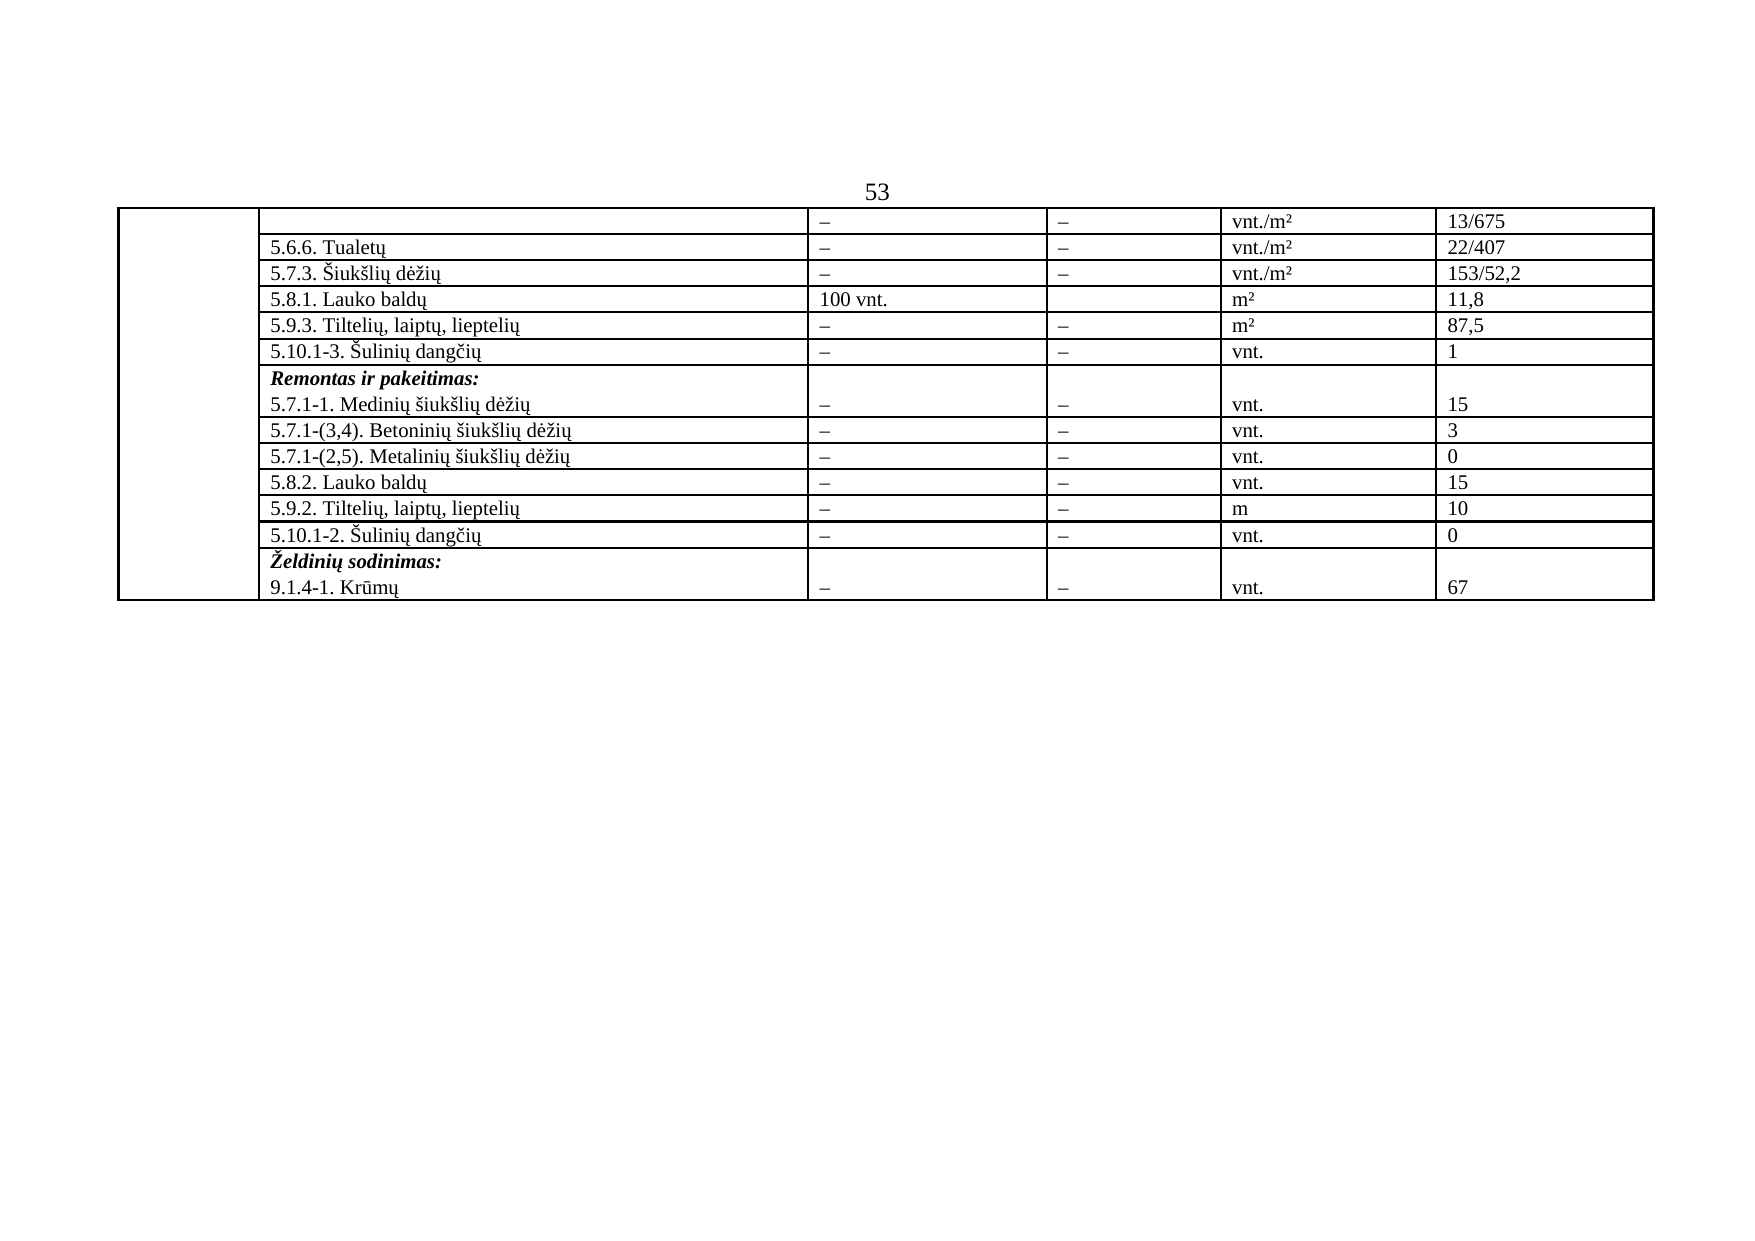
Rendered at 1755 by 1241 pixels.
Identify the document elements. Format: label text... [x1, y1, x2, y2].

table_cell – [1048, 418, 1220, 442]
table_cell – [1048, 496, 1220, 520]
table_cell vnt. [1222, 573, 1435, 599]
table_cell [1048, 287, 1220, 311]
table_cell – [1048, 444, 1220, 468]
table_cell – [809, 523, 1046, 547]
table_cell 3 [1437, 418, 1652, 442]
table_cell – [809, 470, 1046, 494]
table_cell – [809, 340, 1046, 363]
table_cell [809, 549, 1046, 573]
table_cell 5.9.2. Tiltelių, laiptų, lieptelių [260, 496, 807, 520]
table_cell 0 [1437, 523, 1652, 547]
table_cell 13/675 [1437, 209, 1652, 233]
table_cell – [809, 235, 1046, 259]
table_cell 15 [1437, 390, 1652, 416]
table_cell [809, 366, 1046, 390]
table_cell 9.1.4-1. Krūmų [260, 573, 807, 599]
table_cell [1048, 366, 1220, 390]
table_cell 5.7.1-(2,5). Metalinių šiukšlių dėžių [260, 444, 807, 468]
table_cell – [1048, 340, 1220, 363]
table_cell – [1048, 313, 1220, 337]
table_cell vnt. [1222, 444, 1435, 468]
table_cell [1437, 549, 1652, 573]
table_cell vnt. [1222, 470, 1435, 494]
table_cell vnt./m² [1222, 261, 1435, 285]
table_cell 5.7.3. Šiukšlių dėžių [260, 261, 807, 285]
table_cell 87,5 [1437, 313, 1652, 337]
table_cell [120, 209, 258, 599]
table_cell vnt./m² [1222, 209, 1435, 233]
table_cell – [809, 390, 1046, 416]
table_cell vnt. [1222, 390, 1435, 416]
table_cell 153/52,2 [1437, 261, 1652, 285]
table_cell 0 [1437, 444, 1652, 468]
table_cell – [809, 573, 1046, 599]
table_cell 5.6.6. Tualetų [260, 235, 807, 259]
table_cell – [1048, 523, 1220, 547]
table_cell – [809, 313, 1046, 337]
table_cell 10 [1437, 496, 1652, 520]
table_cell 67 [1437, 573, 1652, 599]
table_cell – [1048, 573, 1220, 599]
table_cell 5.8.2. Lauko baldų [260, 470, 807, 494]
table_cell vnt. [1222, 418, 1435, 442]
table_cell Želdinių sodinimas: [260, 549, 807, 573]
table_cell 15 [1437, 470, 1652, 494]
table_cell – [1048, 209, 1220, 233]
table_cell 5.10.1-3. Šulinių dangčių [260, 340, 807, 363]
table_cell – [809, 209, 1046, 233]
table_cell vnt./m² [1222, 235, 1435, 259]
table_cell – [809, 444, 1046, 468]
table_cell vnt. [1222, 340, 1435, 363]
table_cell Remontas ir pakeitimas: [260, 366, 807, 390]
table_cell 5.10.1-2. Šulinių dangčių [260, 523, 807, 547]
table_cell 22/407 [1437, 235, 1652, 259]
table_cell m² [1222, 313, 1435, 337]
table_cell – [809, 418, 1046, 442]
table_cell [1048, 549, 1220, 573]
table_cell 5.7.1-1. Medinių šiukšlių dėžių [260, 390, 807, 416]
table_cell – [809, 496, 1046, 520]
table_cell 5.8.1. Lauko baldų [260, 287, 807, 311]
table_cell [1222, 549, 1435, 573]
table_cell – [1048, 235, 1220, 259]
table_cell m [1222, 496, 1435, 520]
table_cell – [1048, 390, 1220, 416]
table_cell – [1048, 261, 1220, 285]
table_cell 100 vnt. [809, 287, 1046, 311]
table_cell 5.9.3. Tiltelių, laiptų, lieptelių [260, 313, 807, 337]
table_cell 11,8 [1437, 287, 1652, 311]
table_cell – [809, 261, 1046, 285]
table_cell [260, 209, 807, 233]
table_cell [1437, 366, 1652, 390]
table_cell – [1048, 470, 1220, 494]
table_cell m² [1222, 287, 1435, 311]
table_cell [1222, 366, 1435, 390]
table_cell 1 [1437, 340, 1652, 363]
table_cell vnt. [1222, 523, 1435, 547]
table_cell 5.7.1-(3,4). Betoninių šiukšlių dėžių [260, 418, 807, 442]
